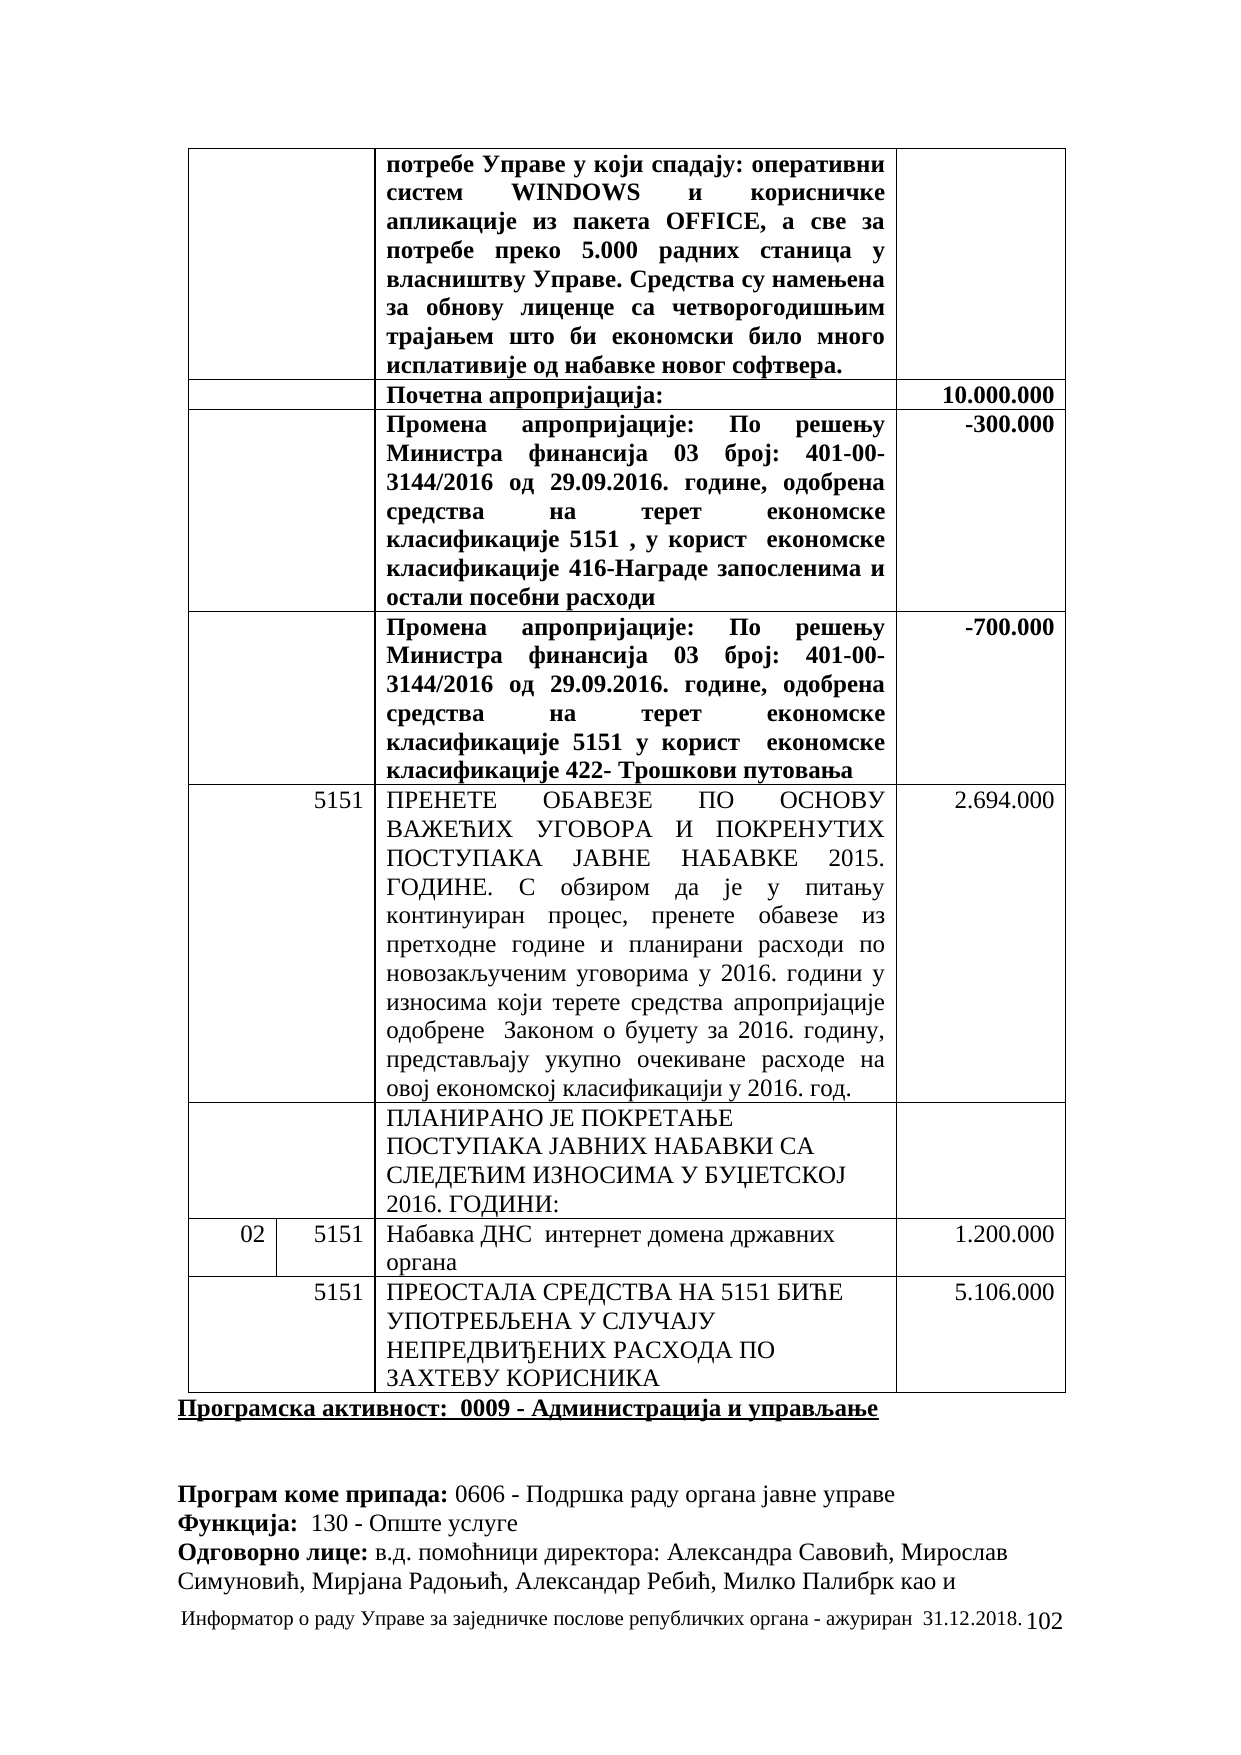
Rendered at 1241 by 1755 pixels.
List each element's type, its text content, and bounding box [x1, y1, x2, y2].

table_cell 1.200.000 [897, 1219, 1065, 1276]
table_cell ПРЕНЕТЕ ОБАВЕЗЕ ПО ОСНОВУ ВАЖЕЋИХ УГОВОРА И ПОКРЕНУТИХ ПОСТУПАКА ЈАВНЕ НАБАВКЕ 2015. ГОДИНЕ. С обзиром да је у питању континуиран процес, пренете обавезе из претходне године и планирани расходи по новозакљученим уговорима у 2016. години у износима који терете средства апропријације одобрене Законом о буџету за 2016. годину, представљају укупно очекиване расходе на овој економској класификацији у 2016. год. [376, 785, 896, 1102]
table_cell 10.000.000 [897, 380, 1065, 408]
table_cell -700.000 [897, 612, 1065, 784]
table_cell [897, 149, 1065, 379]
table_cell 2.694.000 [897, 785, 1065, 1102]
table_cell Набавка ДНС интернет домена државних органа [376, 1219, 896, 1276]
table_cell -300.000 [897, 410, 1065, 611]
table_cell [897, 1103, 1065, 1218]
table_cell потребе Управе у који спадају: оперативни систем WINDOWS и корисничке апликације из пакета OFFICE, а све за потребе преко 5.000 радних станица у власништву Управе. Средства су намењена за обнову лиценце са четворогодишњим трајањем што би економски било много исплативије од набавке новог софтвера. [376, 149, 896, 379]
table_cell 5151 [189, 785, 374, 1102]
text Програм коме припада: 0606 - Подршка раду органа јавне управе Функција: 130 - Опште услуге Одговорно лице: в.д. помоћници директора: Александра Савовић, Мирослав Симуновић, Мирјана Радоњић, Александар Ребић, Милко Палибрк као и [177, 1451, 1063, 1594]
table_cell Промена апропријације: По решењу Министра финансија 03 број: 401-00-3144/2016 од 29.09.2016. године, одобрена средства на терет економске класификације 5151 , у корист економске класификације 416-Награде запосленима и остали посебни расходи [376, 410, 896, 611]
table_cell ПЛАНИРАНО ЈЕ ПОКРЕТАЊЕ ПОСТУПАКА ЈАВНИХ НАБАВКИ СА СЛЕДЕЋИМ ИЗНОСИМА У БУЏЕТСКОЈ 2016. ГОДИНИ: [376, 1103, 896, 1218]
table_cell [189, 380, 374, 408]
table_cell [189, 410, 374, 611]
table_cell 5.106.000 [897, 1277, 1065, 1392]
table_cell Промена апропријације: По решењу Министра финансија 03 број: 401-00-3144/2016 од 29.09.2016. године, одобрена средства на терет економске класификације 5151 у корист економске класификације 422- Трошкови путовања [376, 612, 896, 784]
table_cell 5151 [189, 1277, 374, 1392]
table_cell Почетна апропријација: [376, 380, 896, 408]
text Програмска активност: 0009 - Администрација и управљање [177, 1393, 1063, 1422]
table_cell [189, 1103, 374, 1218]
table_cell 02 [189, 1219, 276, 1276]
table_cell [189, 149, 374, 379]
table_cell [189, 612, 374, 784]
table_cell 5151 [277, 1219, 374, 1276]
table_cell ПРЕОСТАЛА СРЕДСТВА НА 5151 БИЋЕ УПОТРЕБЉЕНА У СЛУЧАЈУ НЕПРЕДВИЂЕНИХ РАСХОДА ПО ЗАХТЕВУ КОРИСНИКА [376, 1277, 896, 1392]
